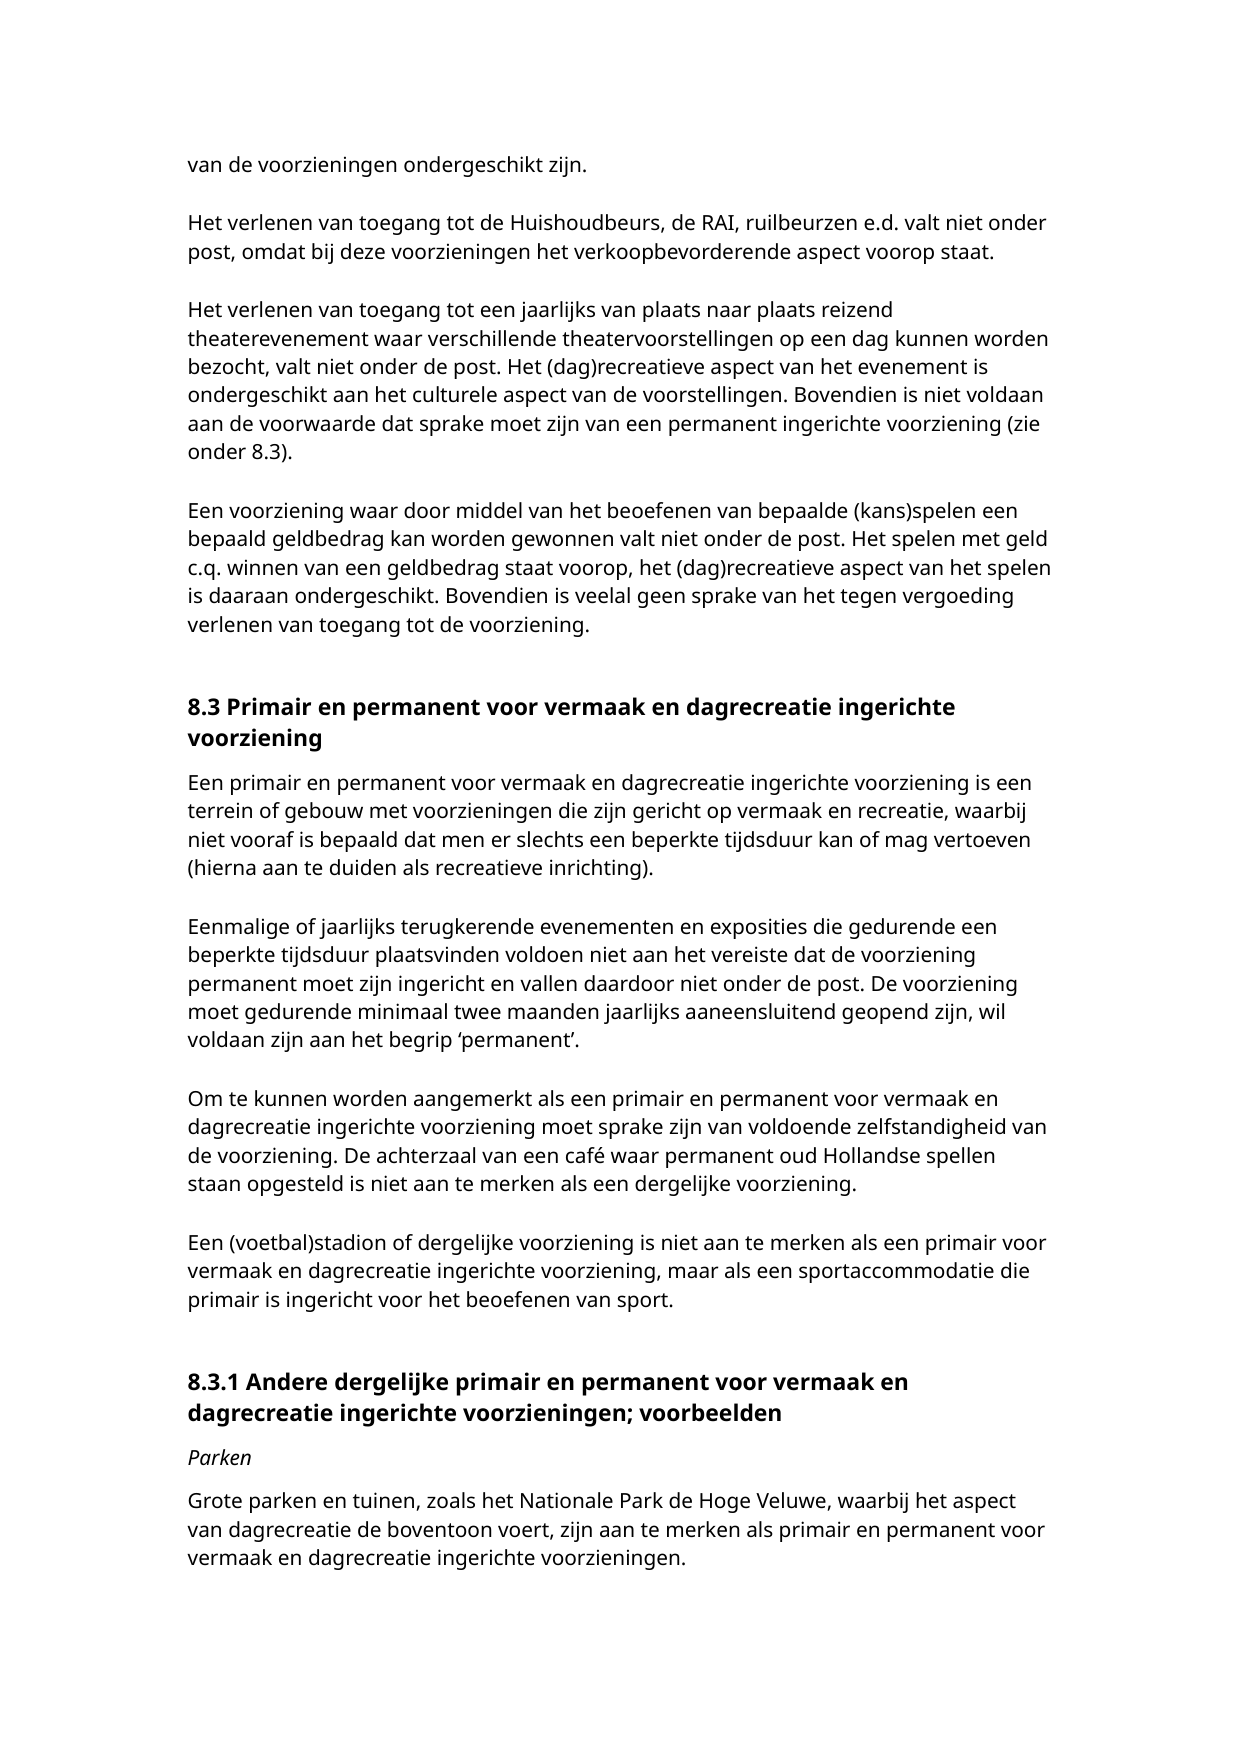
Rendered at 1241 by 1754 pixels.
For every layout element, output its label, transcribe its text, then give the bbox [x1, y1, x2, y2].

text Om te kunnen worden aangemerkt als een primair en permanent voor vermaak en dagrecreatie ingerichte voorziening moet sprake zijn van voldoende zelfstandigheid van de voorziening. De achterzaal van een café waar permanent oud Hollandse spellen staan opgesteld is niet aan te merken als een dergelijke voorziening. [187, 1084, 1053, 1198]
text Het verlenen van toegang tot een jaarlijks van plaats naar plaats reizend theaterevenement waar verschillende theatervoorstellingen op een dag kunnen worden bezocht, valt niet onder de post. Het (dag)recreatieve aspect van het evenement is ondergeschikt aan het culturele aspect van de voorstellingen. Bovendien is niet voldaan aan de voorwaarde dat sprake moet zijn van een permanent ingerichte voorziening (zie onder 8.3). [187, 295, 1053, 466]
text Een (voetbal)stadion of dergelijke voorziening is niet aan te merken als een primair voor vermaak en dagrecreatie ingerichte voorziening, maar als een sportaccommodatie die primair is ingericht voor het beoefenen van sport. [187, 1228, 1053, 1313]
text Het verlenen van toegang tot de Huishoudbeurs, de RAI, ruilbeurzen e.d. valt niet onder post, omdat bij deze voorzieningen het verkoopbevorderende aspect voorop staat. [187, 208, 1053, 265]
text Grote parken en tuinen, zoals het Nationale Park de Hoge Veluwe, waarbij het aspect van dagrecreatie de boventoon voert, zijn aan te merken als primair en permanent voor vermaak en dagrecreatie ingerichte voorzieningen. [187, 1487, 1053, 1572]
text van de voorzieningen ondergeschikt zijn. [187, 150, 1053, 178]
subtitle 8.3 Primair en permanent voor vermaak en dagrecreatie ingerichte voorziening [187, 691, 1053, 753]
text Een primair en permanent voor vermaak en dagrecreatie ingerichte voorziening is een terrein of gebouw met voorzieningen die zijn gericht op vermaak en recreatie, waarbij niet vooraf is bepaald dat men er slechts een beperkte tijdsduur kan of mag vertoeven (hierna aan te duiden als recreatieve inrichting). [187, 768, 1053, 882]
text Parken [187, 1443, 1053, 1472]
text Eenmalige of jaarlijks terugkerende evenementen en exposities die gedurende een beperkte tijdsduur plaatsvinden voldoen niet aan het vereiste dat de voorziening permanent moet zijn ingericht en vallen daardoor niet onder de post. De voorziening moet gedurende minimaal twee maanden jaarlijks aaneensluitend geopend zijn, wil voldaan zijn aan het begrip ‘permanent’. [187, 912, 1053, 1054]
subtitle 8.3.1 Andere dergelijke primair en permanent voor vermaak en dagrecreatie ingerichte voorzieningen; voorbeelden [187, 1366, 1053, 1428]
text Een voorziening waar door middel van het beoefenen van bepaalde (kans)spelen een bepaald geldbedrag kan worden gewonnen valt niet onder de post. Het spelen met geld c.q. winnen van een geldbedrag staat voorop, het (dag)recreatieve aspect van het spelen is daaraan ondergeschikt. Bovendien is veelal geen sprake van het tegen vergoeding verlenen van toegang tot de voorziening. [187, 496, 1053, 638]
